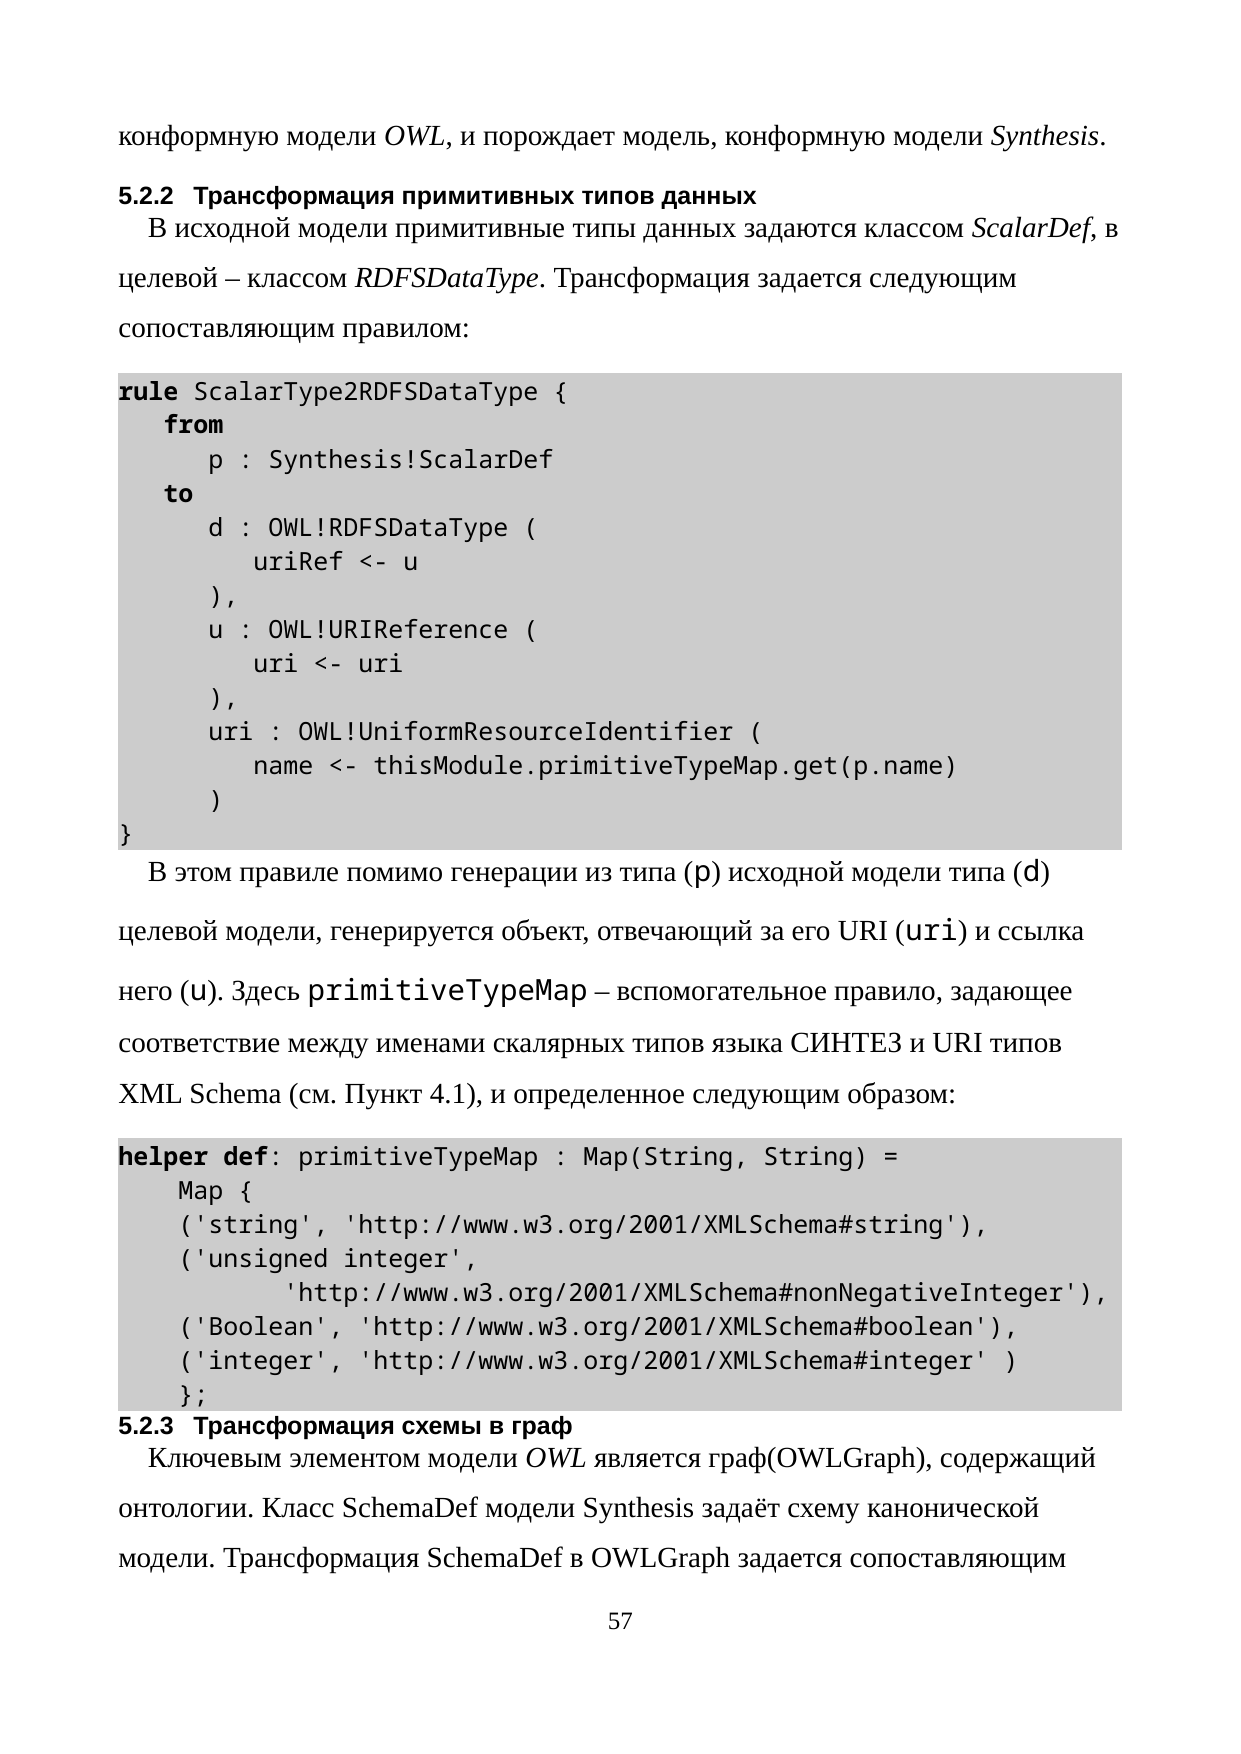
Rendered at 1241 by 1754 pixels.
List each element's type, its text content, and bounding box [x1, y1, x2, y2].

text helper def: primitiveTypeMap : Map(String, String) = Map { ('string', 'http://www.w3.org/2001/XMLSchema#string'), ('unsigned integer', 'http://www.w3.org/2001/XMLSchema#nonNegativeInteger'), ('Boolean', 'http://www.w3.org/2001/XMLSchema#boolean'), ('integer', 'http://www.w3.org/2001/XMLSchema#integer' ) }; [118, 1138, 1122, 1411]
subtitle Трансформация схемы в граф [118, 1411, 1122, 1440]
text В исходной модели примитивные типы данных задаются классом ScalarDef, в целевой – классом RDFSDataType. Трансформация задается следующим сопоставляющим правилом: [118, 210, 1122, 344]
text В этом правиле помимо генерации из типа (p) исходной модели типа (d) целевой модели, генерируется объект, отвечающий за его URI (uri) и ссылка него (u). Здесь primitiveTypeMap – вспомогательное правило, задающее соответствие между именами скалярных типов языка СИНТЕЗ и URI типов XML Schema (см. Пункт 4.1), и определенное следующим образом: [118, 850, 1122, 1109]
text конформную модели OWL, и порождает модель, конформную модели Synthesis. [118, 118, 1122, 152]
text rule ScalarType2RDFSDataType { from p : Synthesis!ScalarDef to d : OWL!RDFSDataType ( uriRef <- u ), u : OWL!URIReference ( uri <- uri ), uri : OWL!UniformResourceIdentifier ( name <- thisModule.primitiveTypeMap.get(p.name) ) } [118, 373, 1122, 850]
subtitle Трансформация примитивных типов данных [118, 181, 1122, 210]
text Ключевым элементом модели OWL является граф(OWLGraph), содержащий онтологии. Класс SchemaDef модели Synthesis задаёт схему канонической модели. Трансформация SchemaDef в OWLGraph задается сопоставляющим [118, 1440, 1122, 1574]
